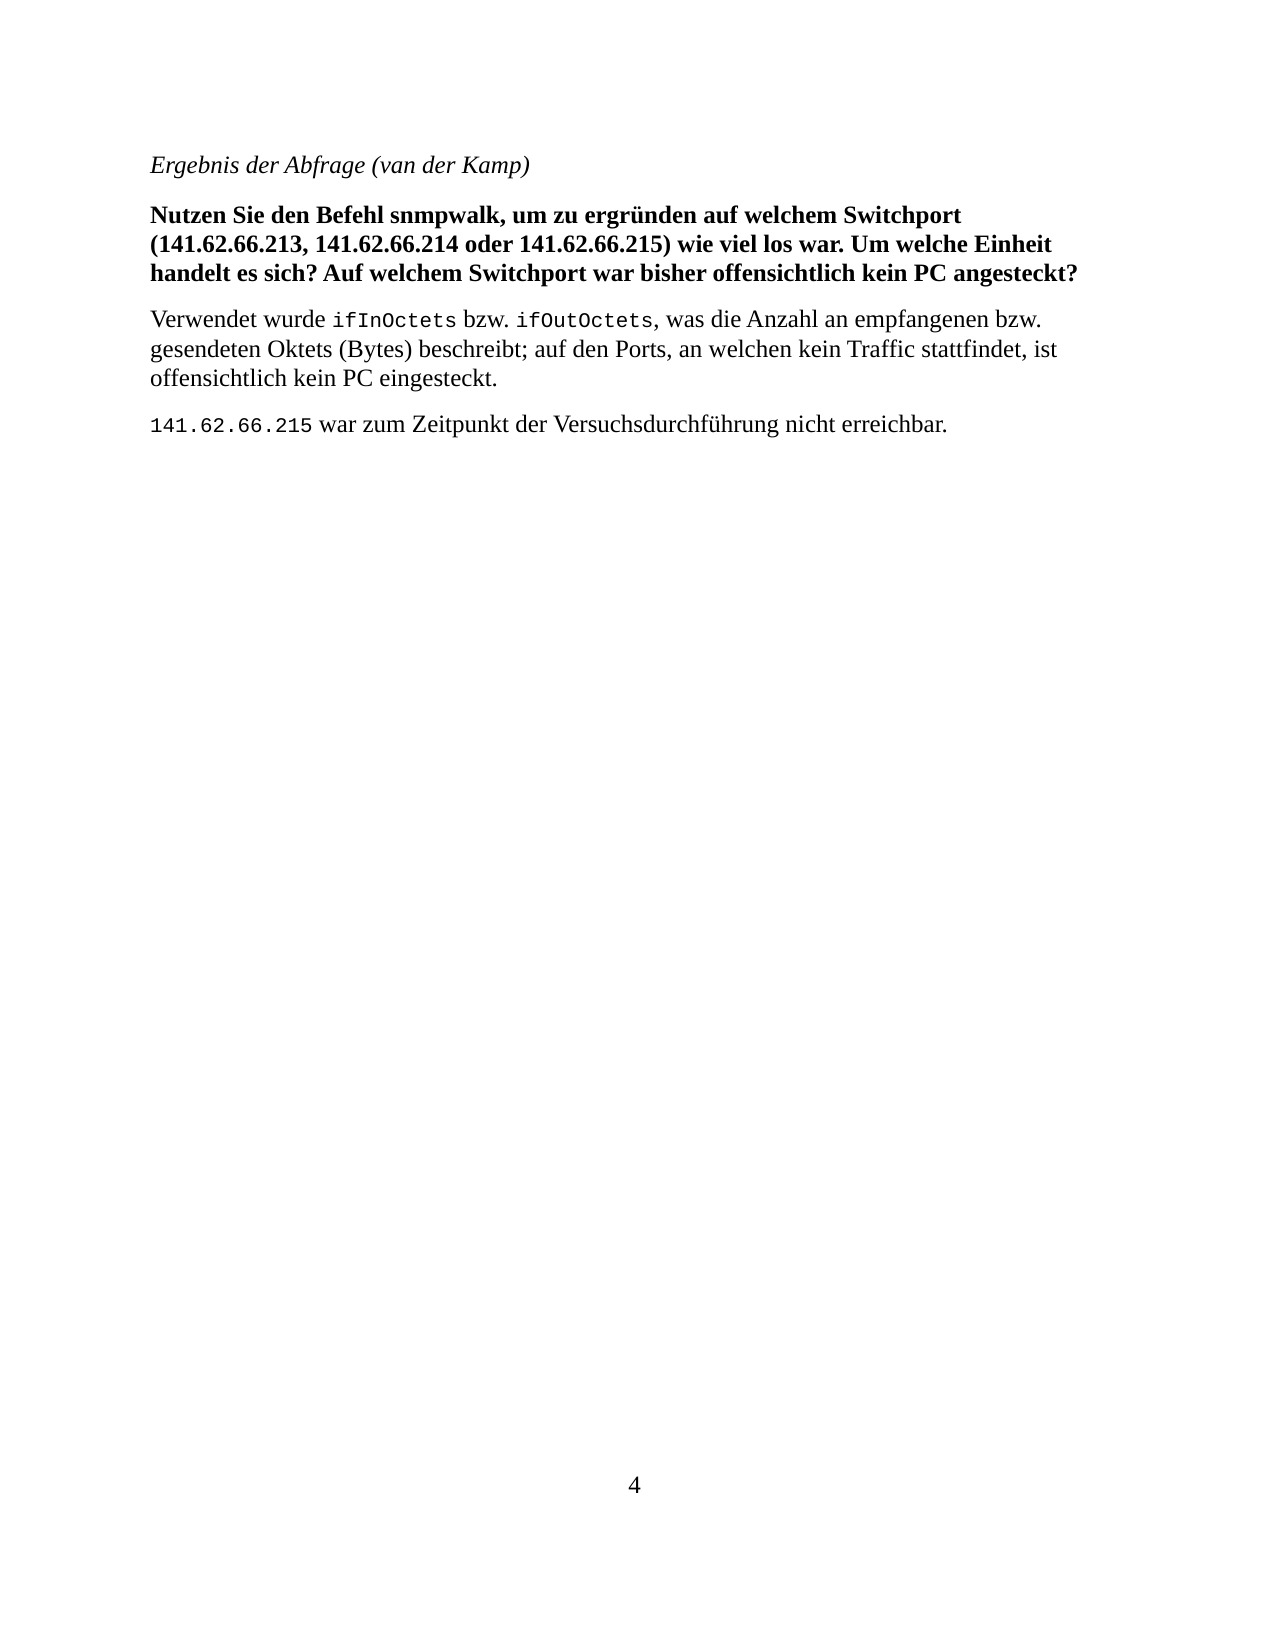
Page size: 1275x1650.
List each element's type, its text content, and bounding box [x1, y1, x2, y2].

text Ergebnis der Abfrage (van der Kamp) [150, 150, 1125, 179]
text Verwendet wurde ifInOctets bzw. ifOutOctets, was die Anzahl an empfangenen bzw. gesendeten Oktets (Bytes) beschreibt; auf den Ports, an welchen kein Traffic stattfindet, ist offensichtlich kein PC eingesteckt. [150, 304, 1125, 391]
text Nutzen Sie den Befehl snmpwalk, um zu ergründen auf welchem Switchport (141.62.66.213, 141.62.66.214 oder 141.62.66.215) wie viel los war. Um welche Einheit handelt es sich? Auf welchem Switchport war bisher offensichtlich kein PC angesteckt? [150, 200, 1125, 286]
text 141.62.66.215 war zum Zeitpunkt der Versuchsdurchführung nicht erreichbar. [150, 409, 1125, 439]
